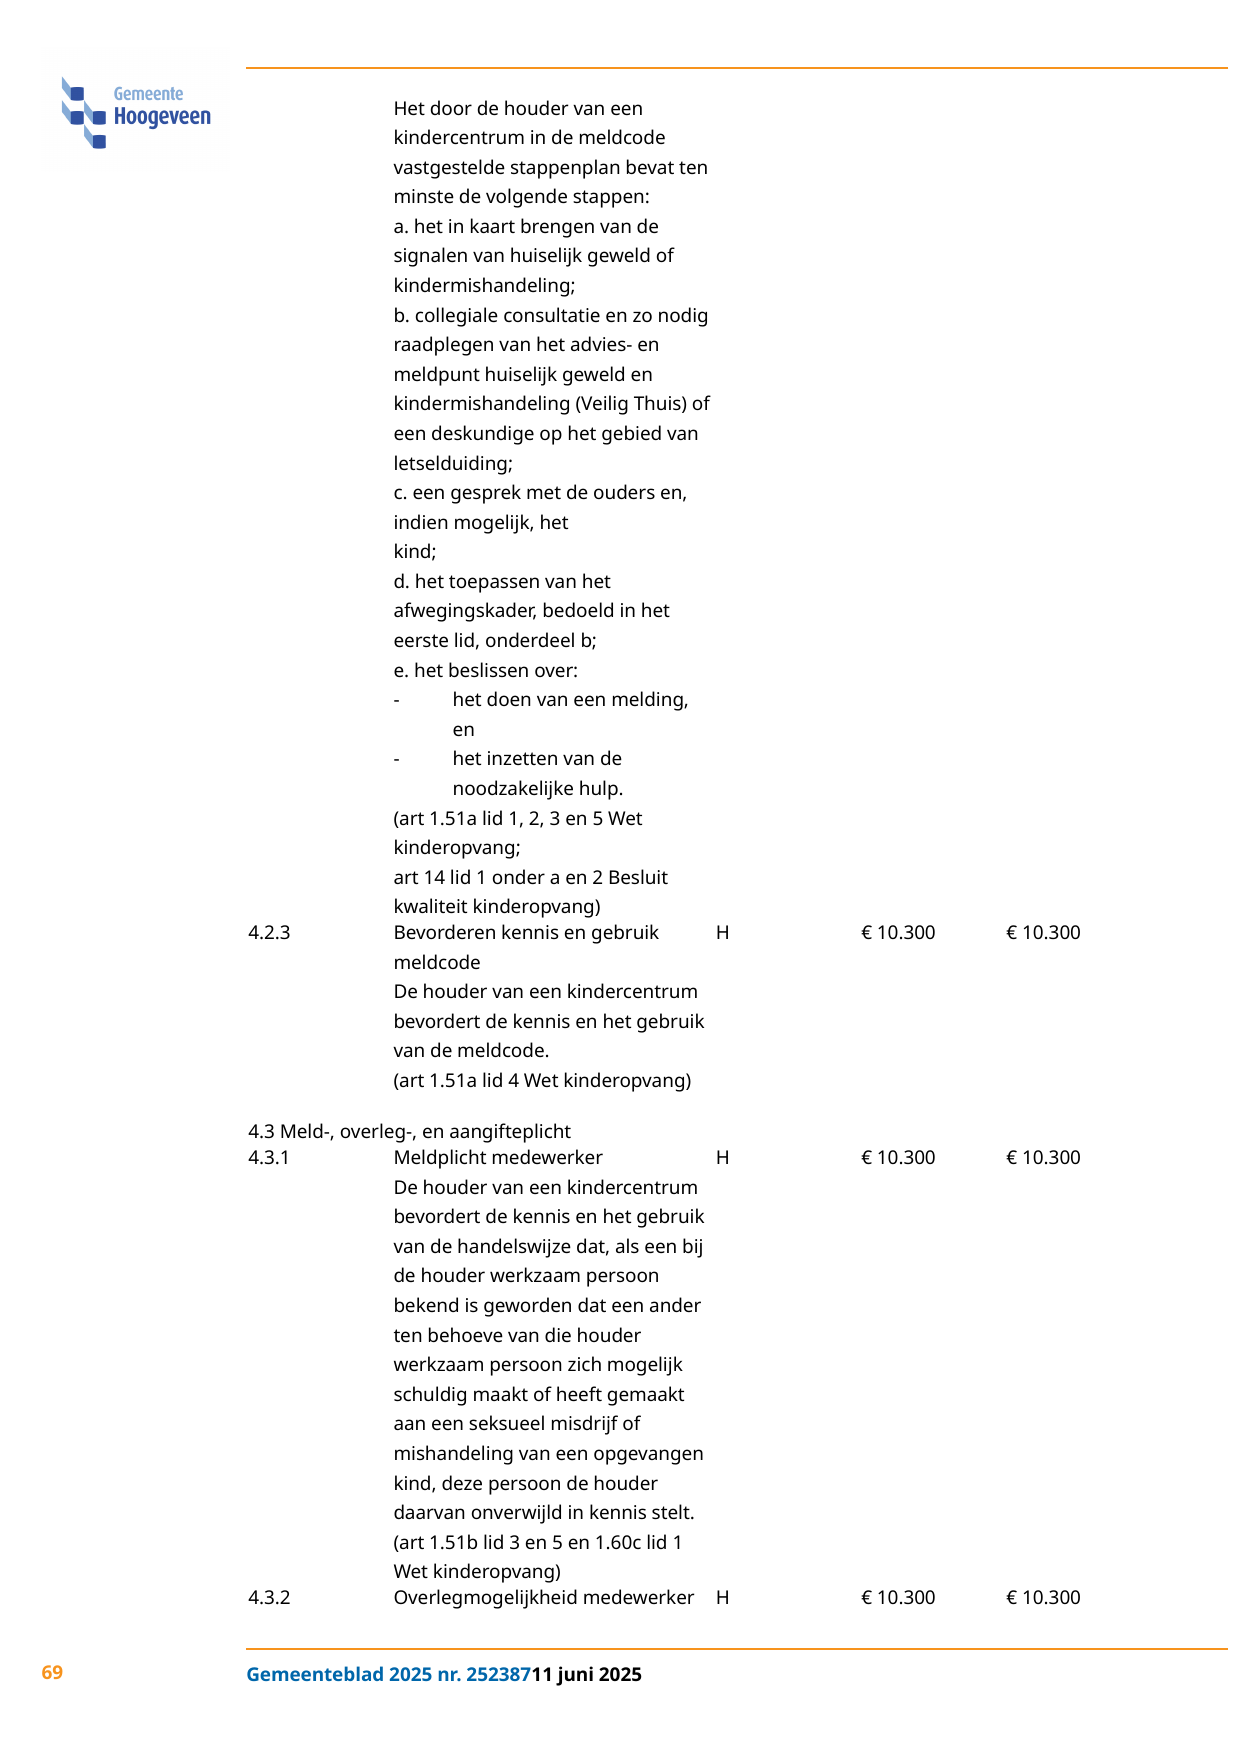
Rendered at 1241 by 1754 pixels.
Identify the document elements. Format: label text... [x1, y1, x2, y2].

table_header [248, 95, 393, 919]
table_cell Bevorderen kennis en gebruik meldcode De houder van een kindercentrum bevordert de kennis en het gebruik van de meldcode. (art 1.51a lid 4 Wet kinderopvang) [393, 919, 716, 1093]
table_cell € 10.300 [1006, 919, 1152, 1093]
table_cell [716, 1093, 861, 1119]
picture [41, 47, 231, 172]
table_cell € 10.300 [1006, 1144, 1152, 1584]
table_cell € 10.300 [1006, 1584, 1152, 1610]
table_cell [861, 1093, 1006, 1119]
table_cell 4.3 Meld-, overleg-, en aangifteplicht [248, 1119, 1152, 1144]
table_cell 4.3.1 [248, 1144, 393, 1584]
table_cell € 10.300 [861, 1144, 1006, 1584]
table_cell Overlegmogelijkheid medewerker [393, 1584, 716, 1610]
table_header [861, 95, 1006, 919]
table_cell € 10.300 [861, 1584, 1006, 1610]
table_cell [393, 1093, 716, 1119]
table_cell 4.3.2 [248, 1584, 393, 1610]
table_cell [1006, 1093, 1152, 1119]
table_header [716, 95, 861, 919]
table_cell [248, 1093, 393, 1119]
table_cell Meldplicht medewerker De houder van een kindercentrum bevordert de kennis en het gebruik van de handelswijze dat, als een bij de houder werkzaam persoon bekend is geworden dat een ander ten behoeve van die houder werkzaam persoon zich mogelijk schuldig maakt of heeft gemaakt aan een seksueel misdrijf of mishandeling van een opgevangen kind, deze persoon de houder daarvan onverwijld in kennis stelt. (art 1.51b lid 3 en 5 en 1.60c lid 1 Wet kinderopvang) [393, 1144, 716, 1584]
table_header Het door de houder van een kindercentrum in de meldcode vastgestelde stappenplan bevat ten minste de volgende stappen: a. het in kaart brengen van de signalen van huiselijk geweld of kindermishandeling; b. collegiale consultatie en zo nodig raadplegen van het advies- en meldpunt huiselijk geweld en kindermishandeling (Veilig Thuis) of een deskundige op het gebied van letselduiding; c. een gesprek met de ouders en, indien mogelijk, het kind; d. het toepassen van het afwegingskader, bedoeld in het eerste lid, onderdeel b; e. het beslissen over: het doen van een melding, en het inzetten van de noodzakelijke hulp. (art 1.51a lid 1, 2, 3 en 5 Wet kinderopvang; art 14 lid 1 onder a en 2 Besluit kwaliteit kinderopvang) [393, 95, 716, 919]
table_cell H [716, 1144, 861, 1584]
table_cell H [716, 919, 861, 1093]
table_cell H [716, 1584, 861, 1610]
table_cell 4.2.3 [248, 919, 393, 1093]
table_cell € 10.300 [861, 919, 1006, 1093]
table_header [1006, 95, 1152, 919]
